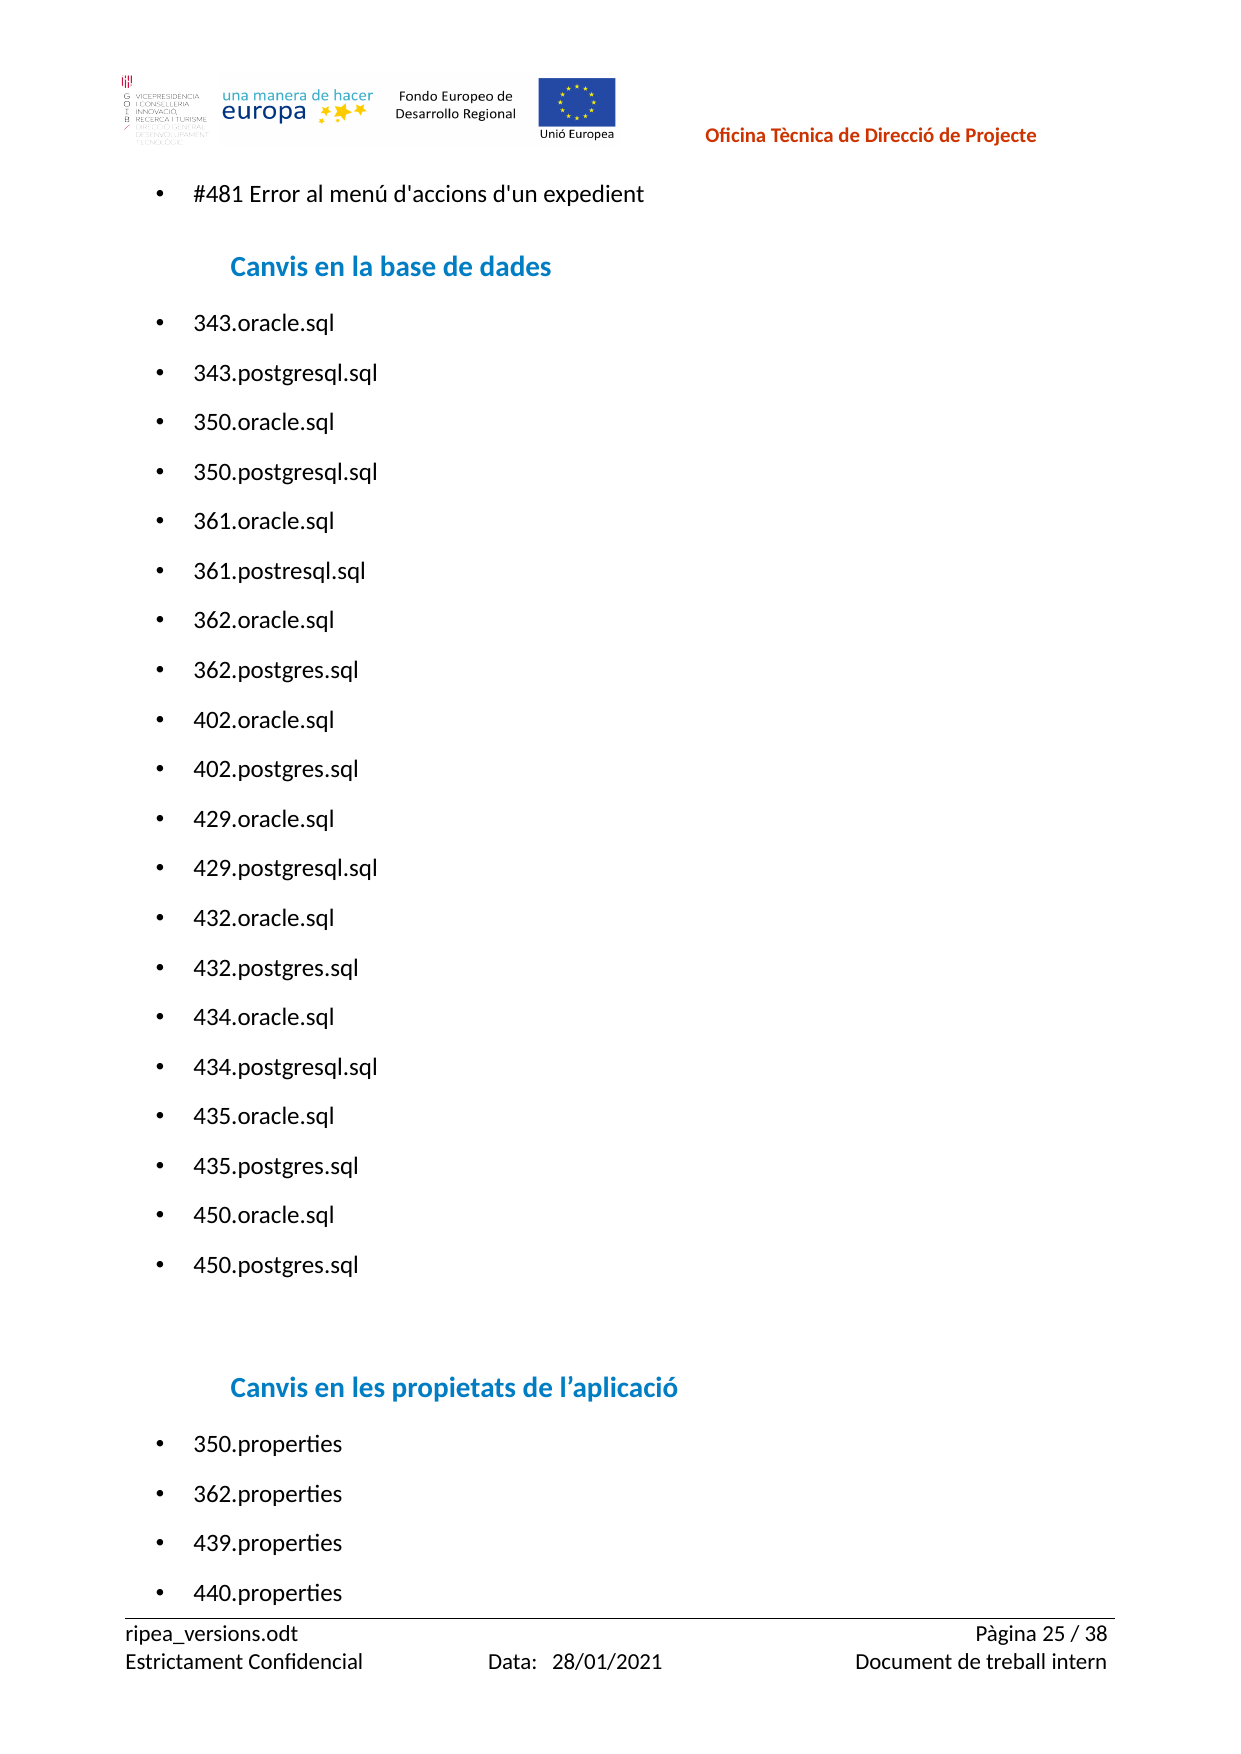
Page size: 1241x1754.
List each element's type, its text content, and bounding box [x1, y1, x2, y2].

list 429.oracle.sql [156, 803, 1122, 833]
list 450.postgres.sql [156, 1249, 1122, 1280]
list 429.postgresql.sql [156, 853, 1122, 883]
picture [219, 73, 621, 147]
list 402.postgres.sql [156, 753, 1122, 784]
list 343.postgresql.sql [156, 357, 1122, 387]
list 432.oracle.sql [156, 902, 1122, 933]
list 450.oracle.sql [156, 1200, 1122, 1230]
list 434.oracle.sql [156, 1001, 1122, 1032]
list 343.oracle.sql [156, 307, 1122, 338]
picture [118, 73, 213, 147]
list 350.properties [156, 1428, 1122, 1459]
list 361.postresql.sql [156, 555, 1122, 586]
subtitle Canvis en les propietats de l’aplicació [153, 1369, 1122, 1405]
list 435.postgres.sql [156, 1150, 1122, 1181]
list 362.properties [156, 1478, 1122, 1508]
list 402.oracle.sql [156, 704, 1122, 734]
list 361.oracle.sql [156, 506, 1122, 536]
list 362.postgres.sql [156, 654, 1122, 685]
list 435.oracle.sql [156, 1101, 1122, 1131]
list 439.properties [156, 1527, 1122, 1558]
list 350.oracle.sql [156, 406, 1122, 437]
list 440.properties [156, 1577, 1122, 1608]
list 432.postgres.sql [156, 952, 1122, 982]
subtitle Canvis en la base de dades [153, 248, 1122, 283]
list 434.postgresql.sql [156, 1051, 1122, 1081]
list #481 Error al menú d'accions d'un expedient [156, 178, 1122, 208]
list 362.oracle.sql [156, 605, 1122, 635]
list 350.postgresql.sql [156, 456, 1122, 486]
